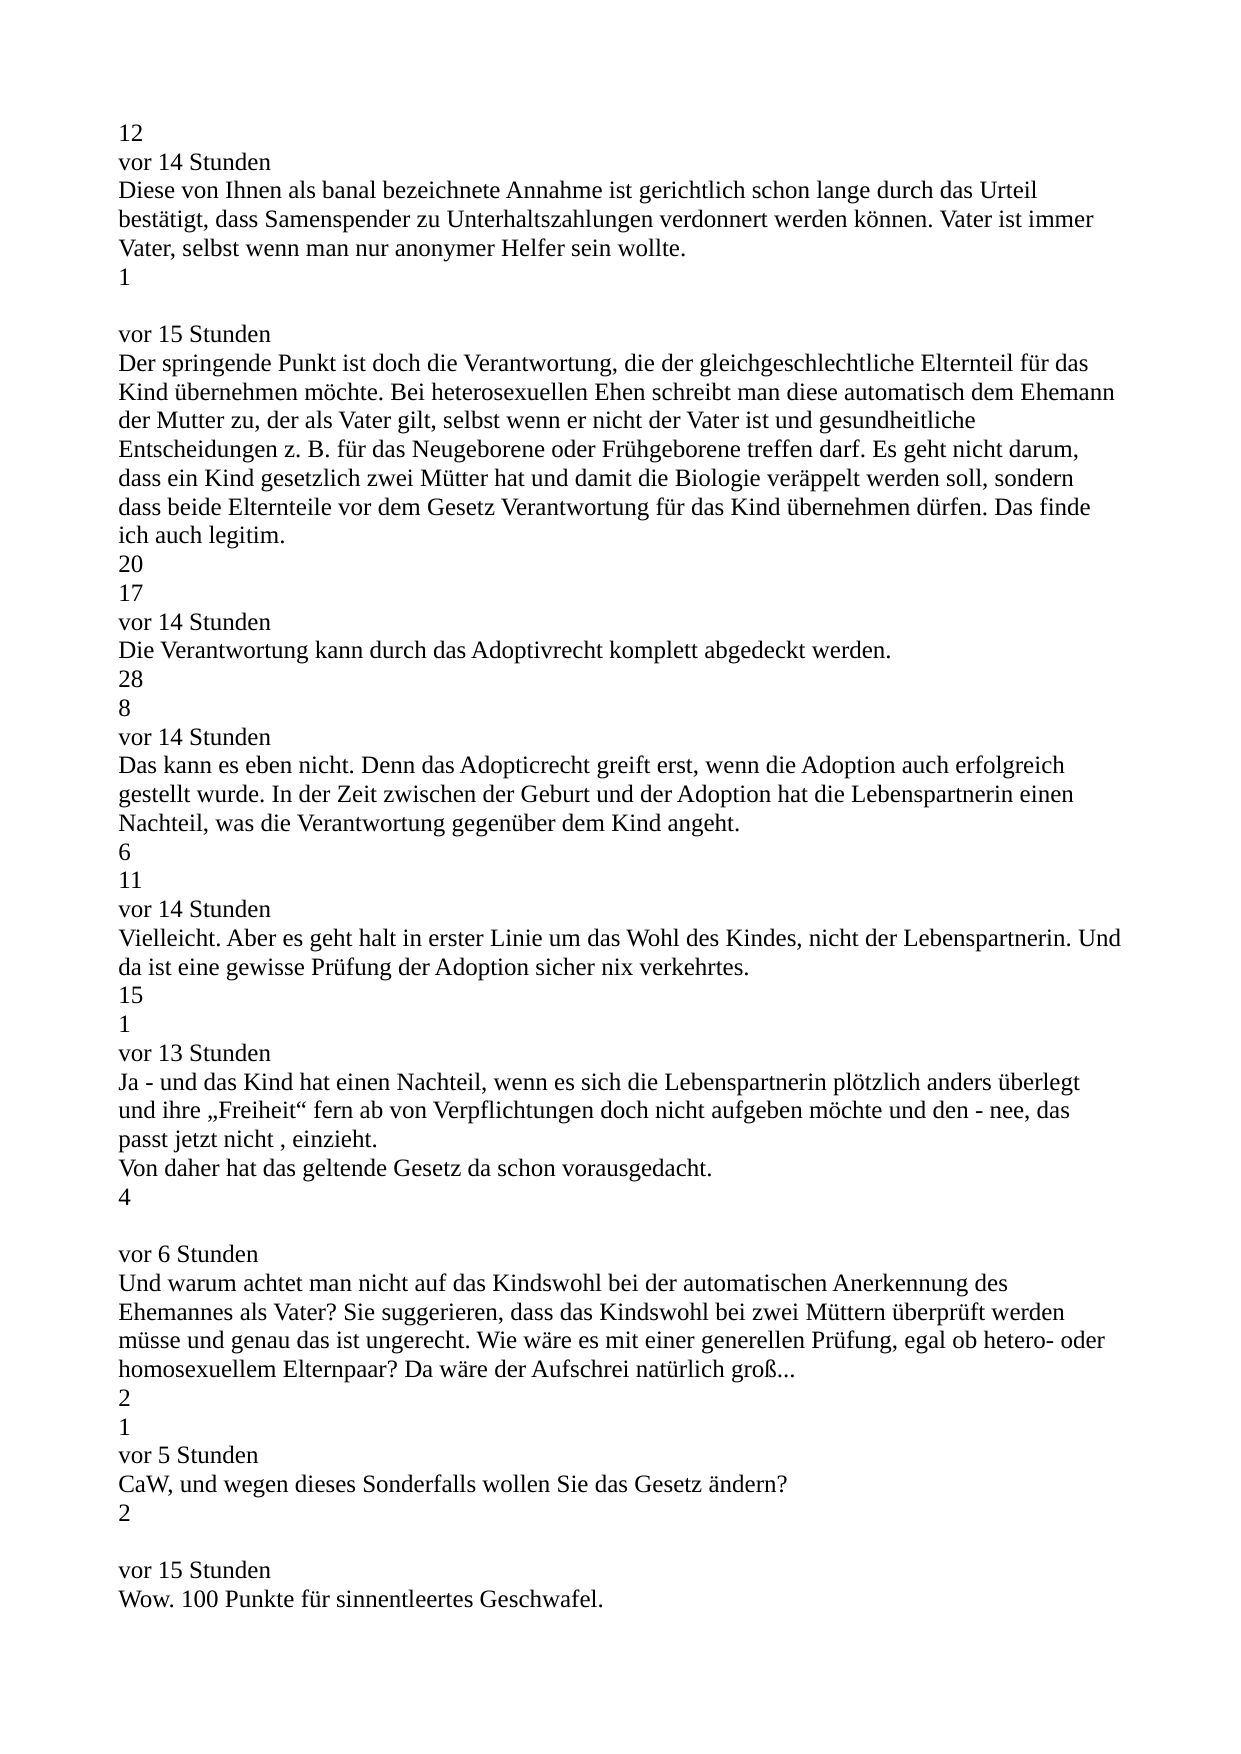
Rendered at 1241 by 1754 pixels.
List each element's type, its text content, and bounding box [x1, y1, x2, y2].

text Das kann es eben nicht. Denn das Adopticrecht greift erst, wenn die Adoption auch erfolgreich gestellt wurde. In der Zeit zwischen der Geburt und der Adoption hat die Lebenspartnerin einen Nachteil, was die Verantwortung gegenüber dem Kind angeht. [118, 751, 1122, 837]
text 6 [118, 837, 1122, 866]
text Der springende Punkt ist doch die Verantwortung, die der gleichgeschlechtliche Elternteil für das Kind übernehmen möchte. Bei heterosexuellen Ehen schreibt man diese automatisch dem Ehemann der Mutter zu, der als Vater gilt, selbst wenn er nicht der Vater ist und gesundheitliche Entscheidungen z. B. für das Neugeborene oder Frühgeborene treffen darf. Es geht nicht darum, dass ein Kind gesetzlich zwei Mütter hat und damit die Biologie veräppelt werden soll, sondern dass beide Elternteile vor dem Gesetz Verantwortung für das Kind übernehmen dürfen. Das finde ich auch legitim. [118, 348, 1122, 549]
text 1 [118, 262, 1122, 291]
text Diese von Ihnen als banal bezeichnete Annahme ist gerichtlich schon lange durch das Urteil bestätigt, dass Samenspender zu Unterhaltszahlungen verdonnert werden können. Vater ist immer Vater, selbst wenn man nur anonymer Helfer sein wollte. [118, 176, 1122, 262]
text Ja - und das Kind hat einen Nachteil, wenn es sich die Lebenspartnerin plötzlich anders überlegt und ihre „Freiheit“ fern ab von Verpflichtungen doch nicht aufgeben möchte und den - nee, das passt jetzt nicht , einzieht. [118, 1067, 1122, 1153]
text vor 15 Stunden [118, 1556, 1122, 1584]
text Von daher hat das geltende Gesetz da schon vorausgedacht. [118, 1153, 1122, 1182]
text Vielleicht. Aber es geht halt in erster Linie um das Wohl des Kindes, nicht der Lebenspartnerin. Und da ist eine gewisse Prüfung der Adoption sicher nix verkehrtes. [118, 923, 1122, 981]
text vor 14 Stunden [118, 894, 1122, 923]
text 1 [118, 1412, 1122, 1441]
text 2 [118, 1383, 1122, 1412]
text 17 [118, 578, 1122, 607]
text CaW, und wegen dieses Sonderfalls wollen Sie das Gesetz ändern? [118, 1469, 1122, 1498]
text Die Verantwortung kann durch das Adoptivrecht komplett abgedeckt werden. [118, 636, 1122, 664]
text vor 6 Stunden [118, 1239, 1122, 1268]
text 8 [118, 693, 1122, 722]
text vor 14 Stunden [118, 147, 1122, 176]
text 12 [118, 118, 1122, 147]
text 1 [118, 1009, 1122, 1038]
text vor 15 Stunden [118, 319, 1122, 348]
text 4 [118, 1182, 1122, 1211]
text vor 13 Stunden [118, 1038, 1122, 1067]
text 2 [118, 1498, 1122, 1527]
text vor 14 Stunden [118, 722, 1122, 751]
text 15 [118, 981, 1122, 1009]
text vor 5 Stunden [118, 1441, 1122, 1469]
text 11 [118, 866, 1122, 894]
text 28 [118, 664, 1122, 693]
text vor 14 Stunden [118, 607, 1122, 636]
text Wow. 100 Punkte für sinnentleertes Geschwafel. [118, 1584, 1122, 1613]
text 20 [118, 549, 1122, 578]
text Und warum achtet man nicht auf das Kindswohl bei der automatischen Anerkennung des Ehemannes als Vater? Sie suggerieren, dass das Kindswohl bei zwei Müttern überprüft werden müsse und genau das ist ungerecht. Wie wäre es mit einer generellen Prüfung, egal ob hetero- oder homosexuellem Elternpaar? Da wäre der Aufschrei natürlich groß... [118, 1268, 1122, 1383]
